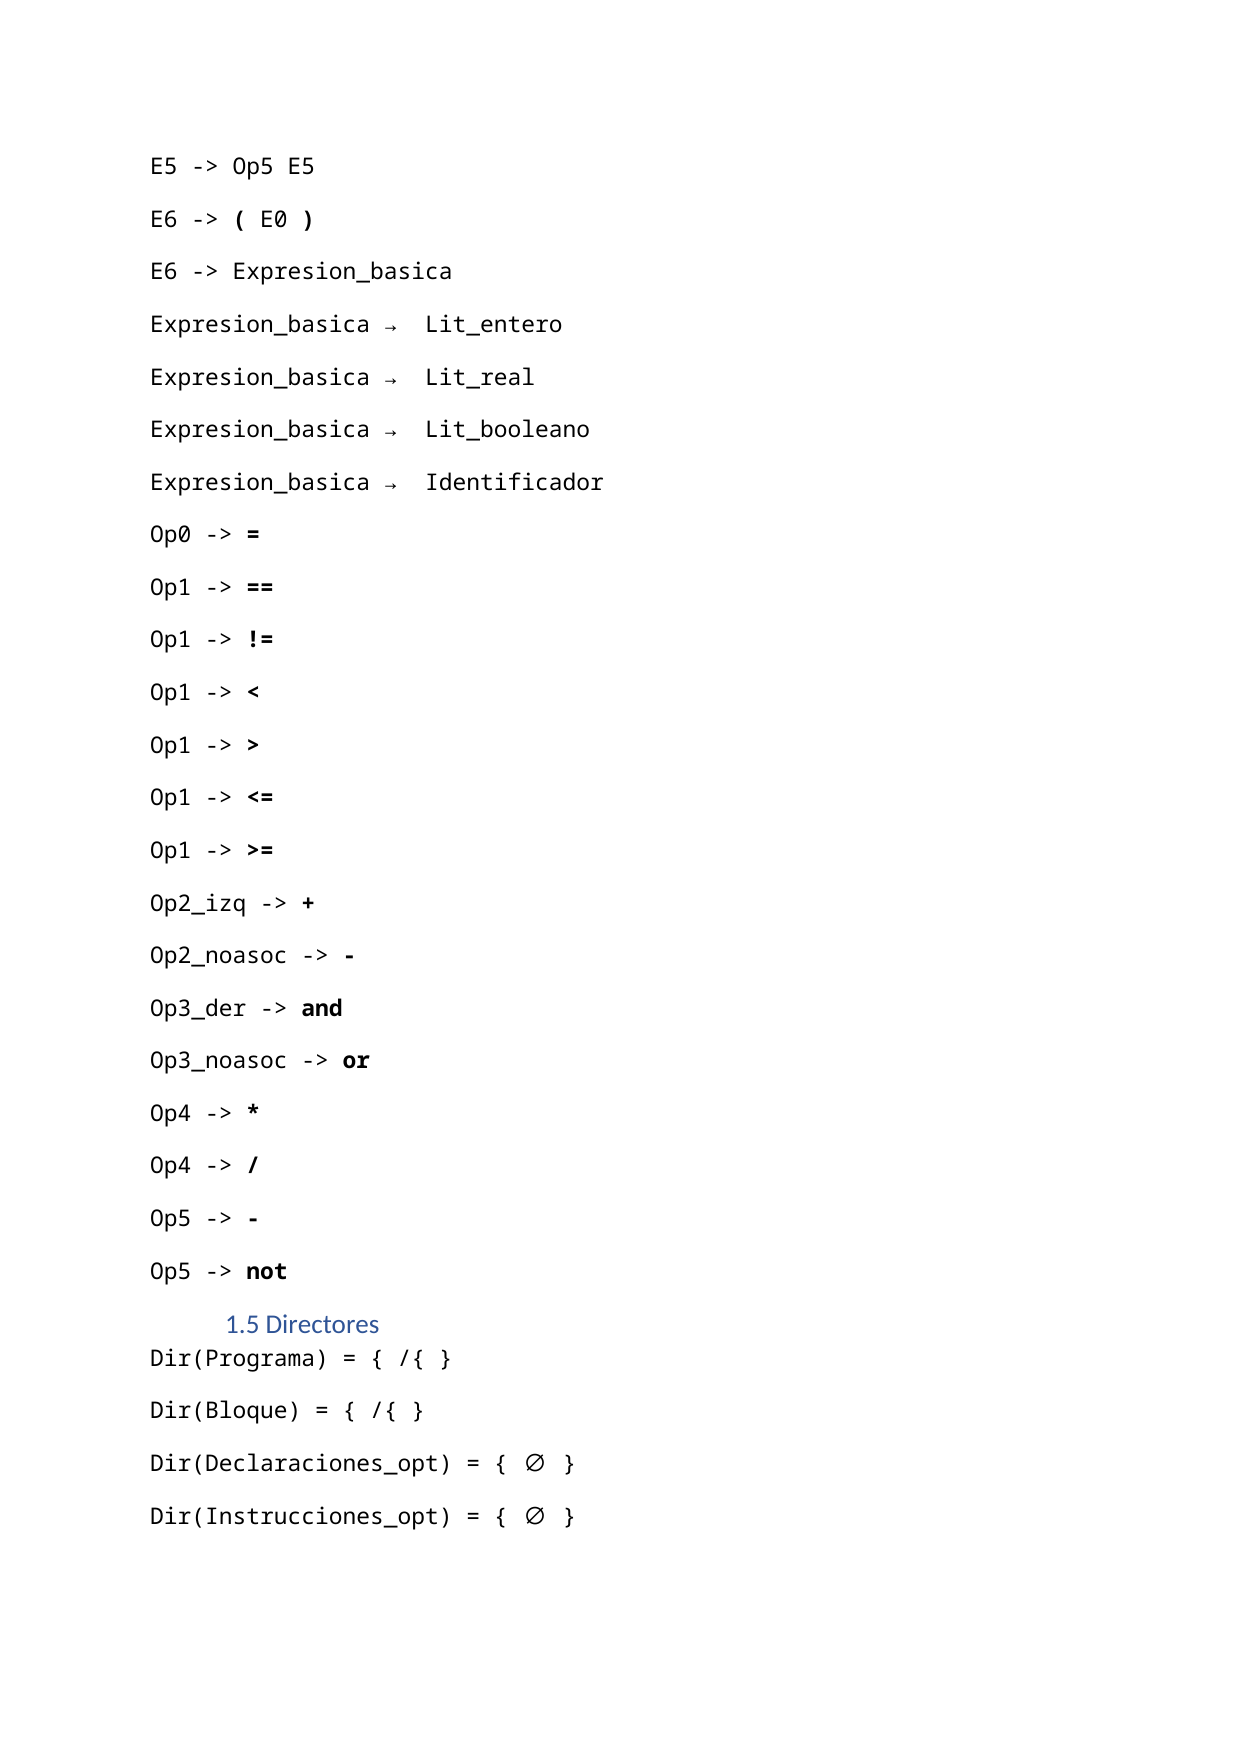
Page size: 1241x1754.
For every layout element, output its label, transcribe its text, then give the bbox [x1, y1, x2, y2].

text Expresion_basica → Lit_entero [150, 308, 1090, 339]
text Op5 -> - [150, 1202, 1090, 1233]
text Dir(Programa) = { /{ } [150, 1342, 1090, 1373]
text Expresion_basica → Lit_real [150, 360, 1090, 392]
text Op0 -> = [150, 518, 1090, 549]
text Op4 -> * [150, 1097, 1090, 1128]
text Op4 -> / [150, 1149, 1090, 1181]
text Op1 -> <= [150, 781, 1090, 812]
text Op3_noasoc -> or [150, 1044, 1090, 1076]
text Dir(Bloque) = { /{ } [150, 1394, 1090, 1426]
text Op1 -> != [150, 623, 1090, 655]
text Dir(Instrucciones_opt) = { ∅ } [150, 1500, 1090, 1531]
text Op5 -> not [150, 1255, 1090, 1286]
text Expresion_basica → Lit_booleano [150, 413, 1090, 444]
text E6 -> Expresion_basica [150, 255, 1090, 286]
text Op1 -> == [150, 571, 1090, 602]
text Op1 -> < [150, 676, 1090, 707]
text Op1 -> > [150, 729, 1090, 760]
text Dir(Declaraciones_opt) = { ∅ } [150, 1447, 1090, 1478]
text Op1 -> >= [150, 834, 1090, 865]
list 1.5 Directores [150, 1307, 1090, 1340]
text E5 -> Op5 E5 [150, 150, 1090, 181]
text E6 -> ( E0 ) [150, 203, 1090, 234]
text Op3_der -> and [150, 992, 1090, 1023]
text Op2_izq -> + [150, 886, 1090, 918]
text Op2_noasoc -> - [150, 939, 1090, 970]
text Expresion_basica → Identificador [150, 466, 1090, 497]
